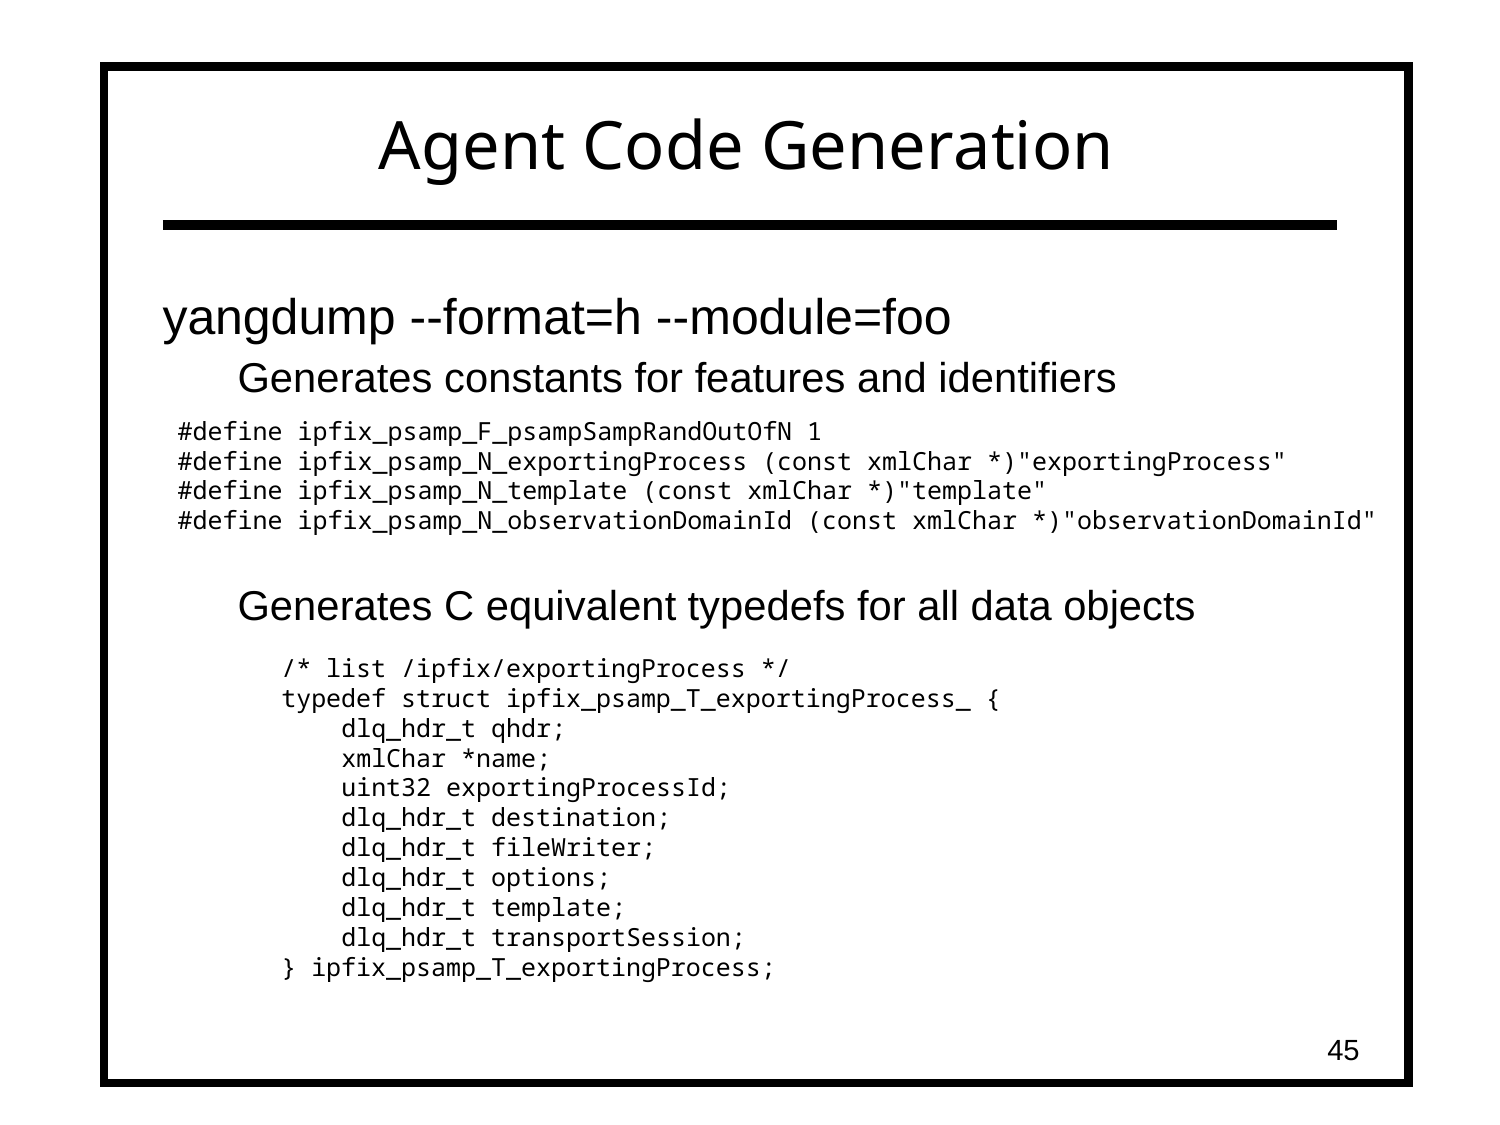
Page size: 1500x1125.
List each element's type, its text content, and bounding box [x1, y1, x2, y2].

list yangdump --format=h --module=foo Generates constants for features and identifiers Generates C equivalent typedefs for all data objects [162, 580, 1338, 986]
list yangdump --format=h --module=foo Generates constants for features and identifiers Generates C equivalent typedefs for all data objects [162, 288, 1338, 407]
text_box /* list /ipfix/exportingProcess */ typedef struct ipfix_psamp_T_exportingProcess_ { dlq_hdr_t qhdr; xmlChar *name; uint32 exportingProcessId; dlq_hdr_t destination; dlq_hdr_t fileWriter; dlq_hdr_t options; dlq_hdr_t template; dlq_hdr_t transportSession; } ipfix_psamp_T_exportingProcess; [266, 644, 1025, 1019]
title Agent Code Generation [162, 74, 1332, 213]
text_box #define ipfix_psamp_F_psampSampRandOutOfN 1 #define ipfix_psamp_N_exportingProcess (const xmlChar *)"exportingProcess" #define ipfix_psamp_N_template (const xmlChar *)"template" #define ipfix_psamp_N_observationDomainId (const xmlChar *)"observationDomainId" [162, 407, 1414, 580]
